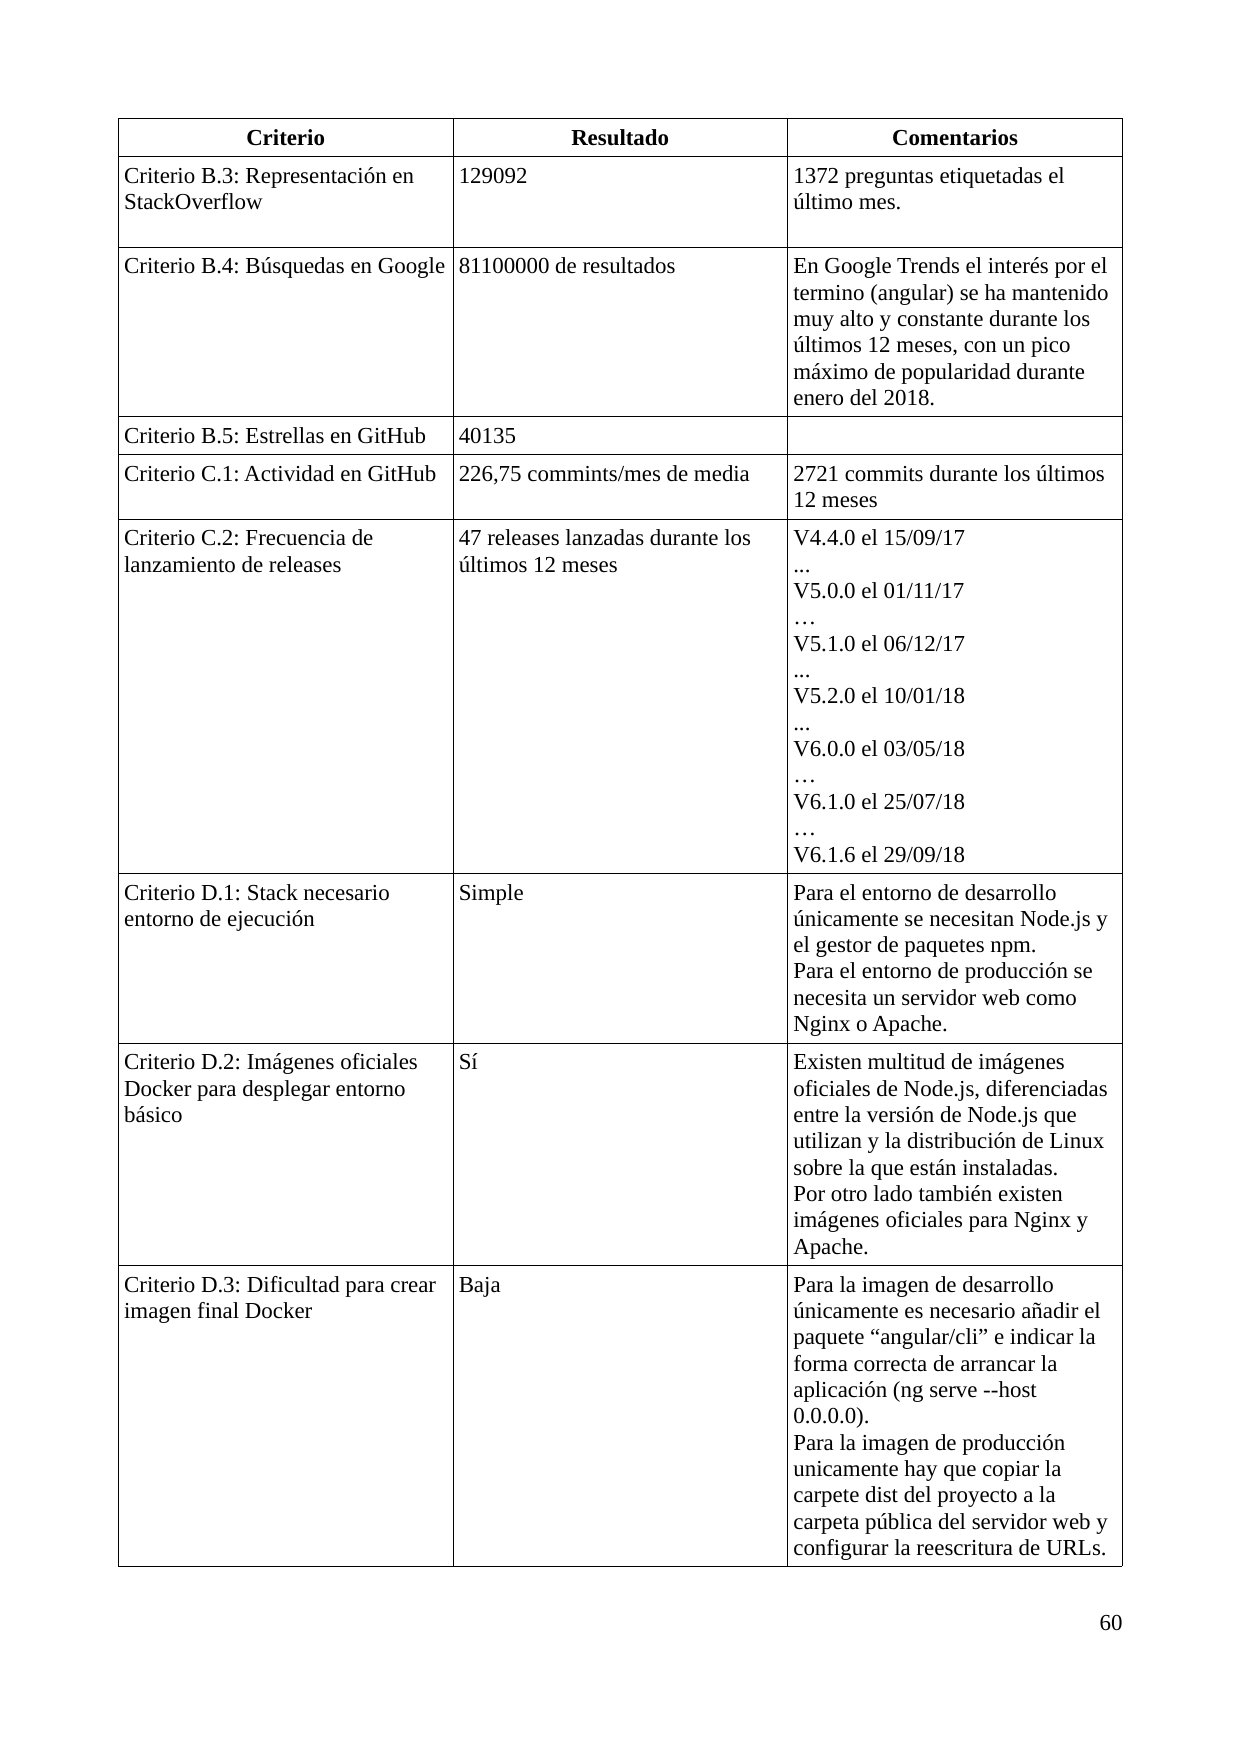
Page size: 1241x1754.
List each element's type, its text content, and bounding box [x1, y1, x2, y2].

table_cell En Google Trends el interés por el termino (angular) se ha mantenido muy alto y constante durante los últimos 12 meses, con un pico máximo de popularidad durante enero del 2018. [788, 248, 1122, 416]
table_cell 226,75 commints/mes de media [454, 455, 787, 518]
table_cell Criterio B.5: Estrellas en GitHub [119, 417, 453, 454]
table_cell Sí [454, 1044, 787, 1265]
table_cell Criterio D.3: Dificultad para crear imagen final Docker [119, 1266, 453, 1566]
table_header Criterio [119, 119, 453, 156]
table_header Comentarios [788, 119, 1122, 156]
table_cell 2721 commits durante los últimos 12 meses [788, 455, 1122, 518]
table_cell Para el entorno de desarrollo únicamente se necesitan Node.js y el gestor de paquetes npm. Para el entorno de producción se necesita un servidor web como Nginx o Apache. [788, 874, 1122, 1042]
table_cell Existen multitud de imágenes oficiales de Node.js, diferenciadas entre la versión de Node.js que utilizan y la distribución de Linux sobre la que están instaladas. Por otro lado también existen imágenes oficiales para Nginx y Apache. [788, 1044, 1122, 1265]
table_cell Criterio B.3: Representación en StackOverflow [119, 157, 453, 247]
table_cell Criterio D.1: Stack necesario entorno de ejecución [119, 874, 453, 1042]
table_cell 1372 preguntas etiquetadas el último mes. [788, 157, 1122, 247]
table_cell 129092 [454, 157, 787, 247]
table_cell [788, 417, 1122, 454]
table_cell Criterio C.1: Actividad en GitHub [119, 455, 453, 518]
table_cell 81100000 de resultados [454, 248, 787, 416]
table_cell Criterio B.4: Búsquedas en Google [119, 248, 453, 416]
table_cell Simple [454, 874, 787, 1042]
table_cell Para la imagen de desarrollo únicamente es necesario añadir el paquete “angular/cli” e indicar la forma correcta de arrancar la aplicación (ng serve --host 0.0.0.0). Para la imagen de producción unicamente hay que copiar la carpete dist del proyecto a la carpeta pública del servidor web y configurar la reescritura de URLs. [788, 1266, 1122, 1566]
table_cell Criterio C.2: Frecuencia de lanzamiento de releases [119, 520, 453, 873]
table_cell V4.4.0 el 15/09/17 ... V5.0.0 el 01/11/17 … V5.1.0 el 06/12/17 ... V5.2.0 el 10/01/18 ... V6.0.0 el 03/05/18 … V6.1.0 el 25/07/18 … V6.1.6 el 29/09/18 [788, 520, 1122, 873]
table_header Resultado [454, 119, 787, 156]
table_cell 47 releases lanzadas durante los últimos 12 meses [454, 520, 787, 873]
table_cell Criterio D.2: Imágenes oficiales Docker para desplegar entorno básico [119, 1044, 453, 1265]
table_cell Baja [454, 1266, 787, 1566]
table_cell 40135 [454, 417, 787, 454]
